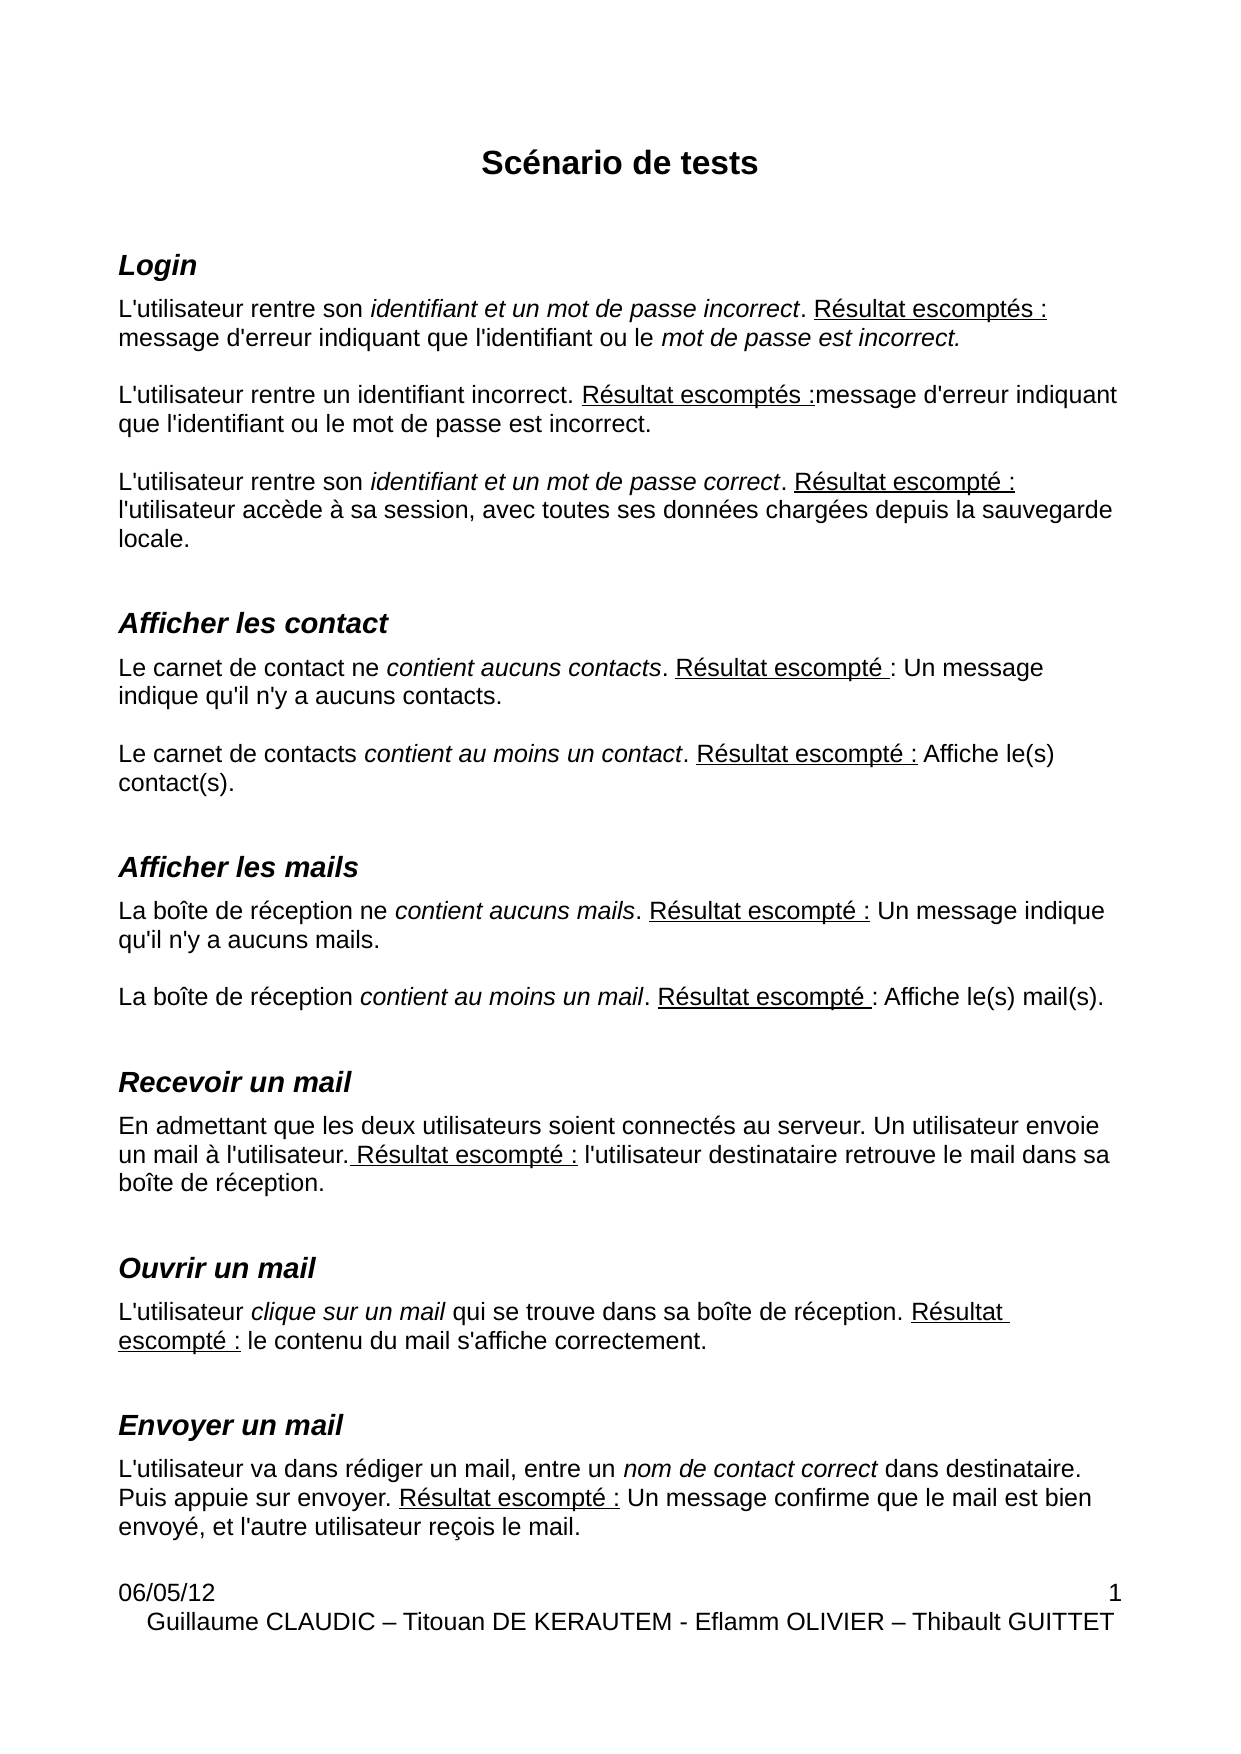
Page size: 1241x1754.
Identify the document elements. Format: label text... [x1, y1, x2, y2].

text L'utilisateur rentre son identifiant et un mot de passe correct. Résultat escompté : l'utilisateur accède à sa session, avec toutes ses données chargées depuis la sauvegarde locale. [118, 467, 1122, 553]
text En admettant que les deux utilisateurs soient connectés au serveur. Un utilisateur envoie un mail à l'utilisateur. Résultat escompté : l'utilisateur destinataire retrouve le mail dans sa boîte de réception. [118, 1111, 1122, 1197]
subtitle Afficher les mails [118, 850, 1122, 884]
text La boîte de réception ne contient aucuns mails. Résultat escompté : Un message indique qu'il n'y a aucuns mails. [118, 896, 1122, 954]
text L'utilisateur rentre son identifiant et un mot de passe incorrect. Résultat escomptés : message d'erreur indiquant que l'identifiant ou le mot de passe est incorrect. [118, 294, 1122, 352]
subtitle Login [118, 248, 1122, 282]
subtitle Afficher les contact [118, 607, 1122, 640]
text L'utilisateur clique sur un mail qui se trouve dans sa boîte de réception. Résultat escompté : le contenu du mail s'affiche correctement. [118, 1297, 1122, 1354]
text Le carnet de contacts contient au moins un contact. Résultat escompté : Affiche le(s) contact(s). [118, 739, 1122, 796]
text Le carnet de contact ne contient aucuns contacts. Résultat escompté : Un message indique qu'il n'y a aucuns contacts. [118, 653, 1122, 710]
subtitle Recevoir un mail [118, 1065, 1122, 1098]
text L'utilisateur rentre un identifiant incorrect. Résultat escomptés :message d'erreur indiquant que l'identifiant ou le mot de passe est incorrect. [118, 380, 1122, 438]
text La boîte de réception contient au moins un mail. Résultat escompté : Affiche le(s) mail(s). [118, 982, 1122, 1011]
text L'utilisateur va dans rédiger un mail, entre un nom de contact correct dans destinataire. Puis appuie sur envoyer. Résultat escompté : Un message confirme que le mail est bien envoyé, et l'autre utilisateur reçois le mail. [118, 1454, 1122, 1541]
subtitle Scénario de tests [118, 143, 1122, 182]
subtitle Ouvrir un mail [118, 1251, 1122, 1284]
subtitle Envoyer un mail [118, 1408, 1122, 1442]
